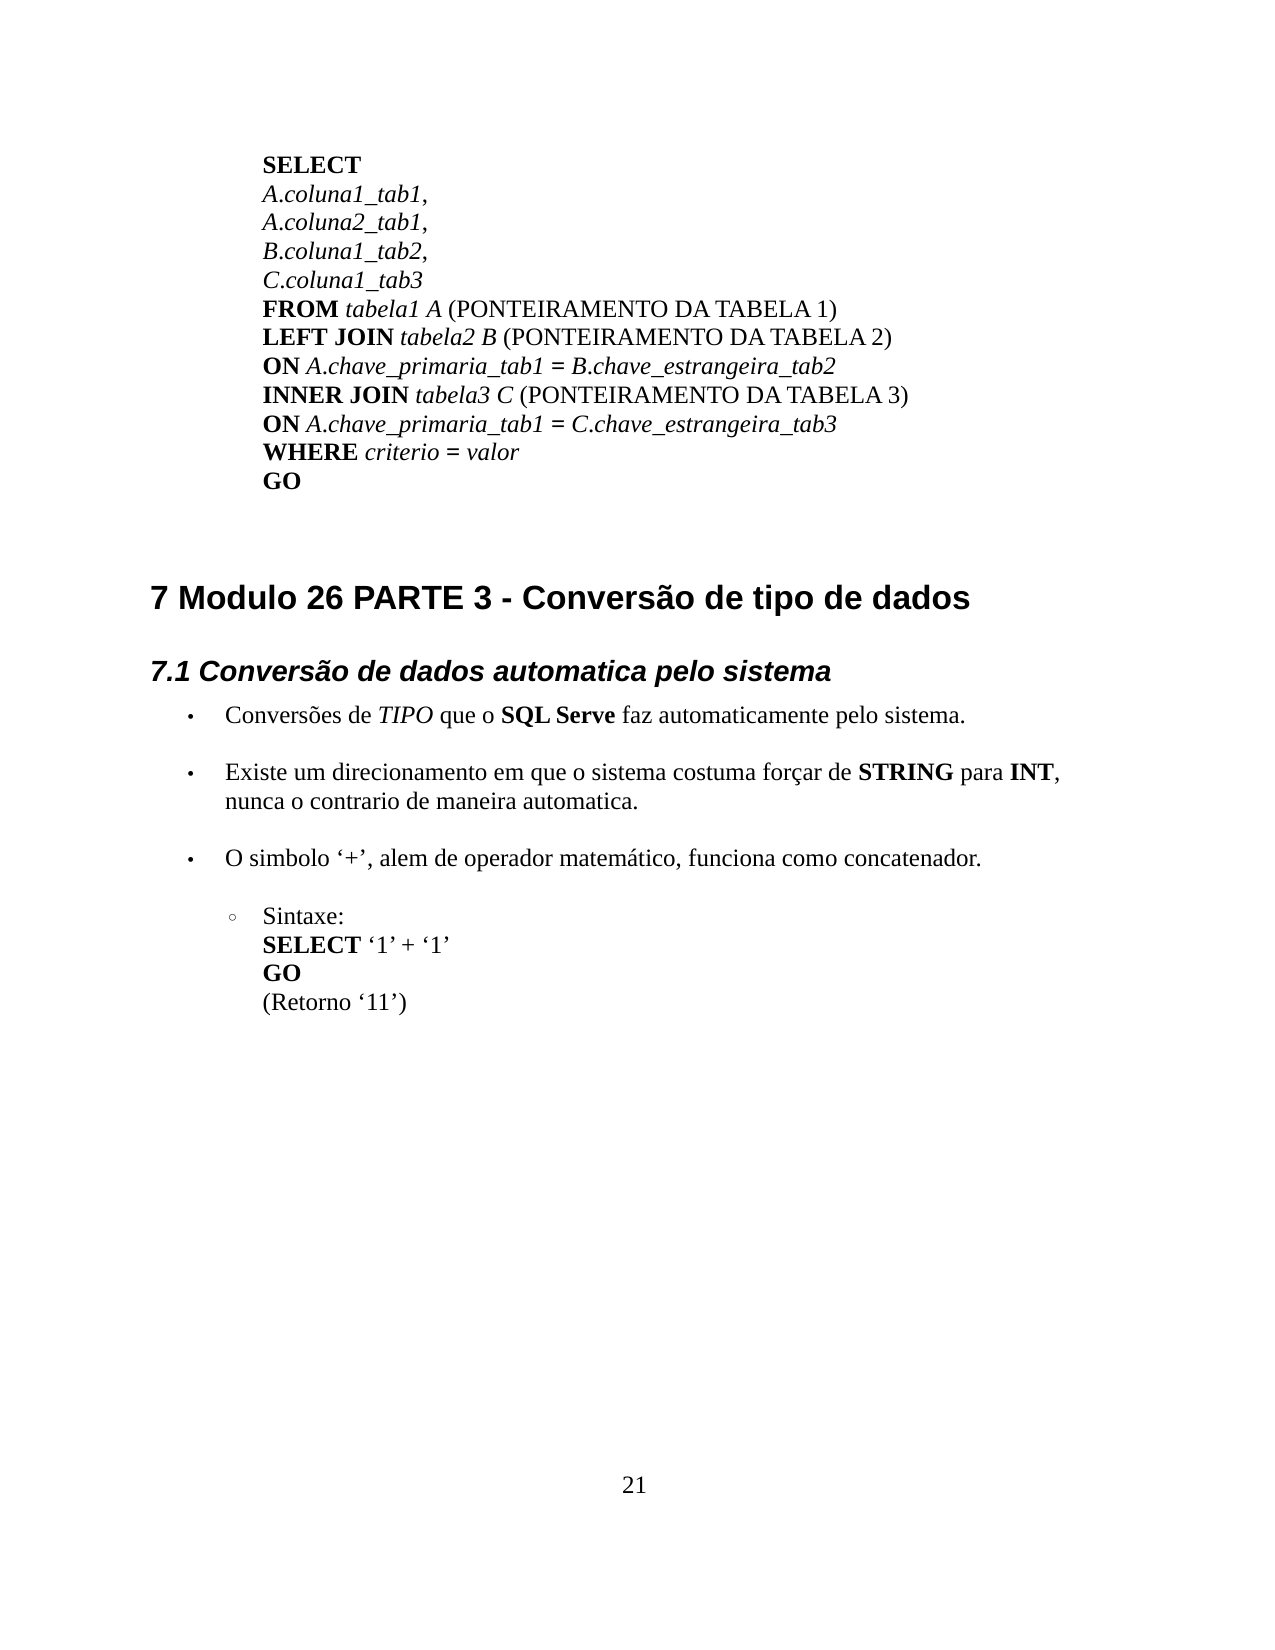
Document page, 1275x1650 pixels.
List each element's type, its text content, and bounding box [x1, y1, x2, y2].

subtitle 7.1 Conversão de dados automatica pelo sistema [150, 654, 1125, 687]
list Sintaxe: SELECT ‘1’ + ‘1’ GO (Retorno ‘11’) [225, 901, 1125, 1045]
subtitle 7 Modulo 26 PARTE 3 - Conversão de tipo de dados [150, 577, 1125, 616]
list Existe um direcionamento em que o sistema costuma forçar de STRING para INT, nunca o contrario de maneira automatica. [187, 757, 1125, 843]
list Conversões de TIPO que o SQL Serve faz automaticamente pelo sistema. [187, 700, 1125, 757]
list O simbolo ‘+’, alem de operador matemático, funciona como concatenador. [187, 843, 1125, 901]
list SELECT A.coluna1_tab1, A.coluna2_tab1, B.coluna1_tab2, C.coluna1_tab3 FROM tabela1 A (PONTEIRAMENTO DA TABELA 1) LEFT JOIN tabela2 B (PONTEIRAMENTO DA TABELA 2) ON A.chave_primaria_tab1 = B.chave_estrangeira_tab2 INNER JOIN tabela3 C (PONTEIRAMENTO DA TABELA 3) ON A.chave_primaria_tab1 = C.chave_estrangeira_tab3 WHERE criterio = valor GO [225, 150, 1125, 524]
